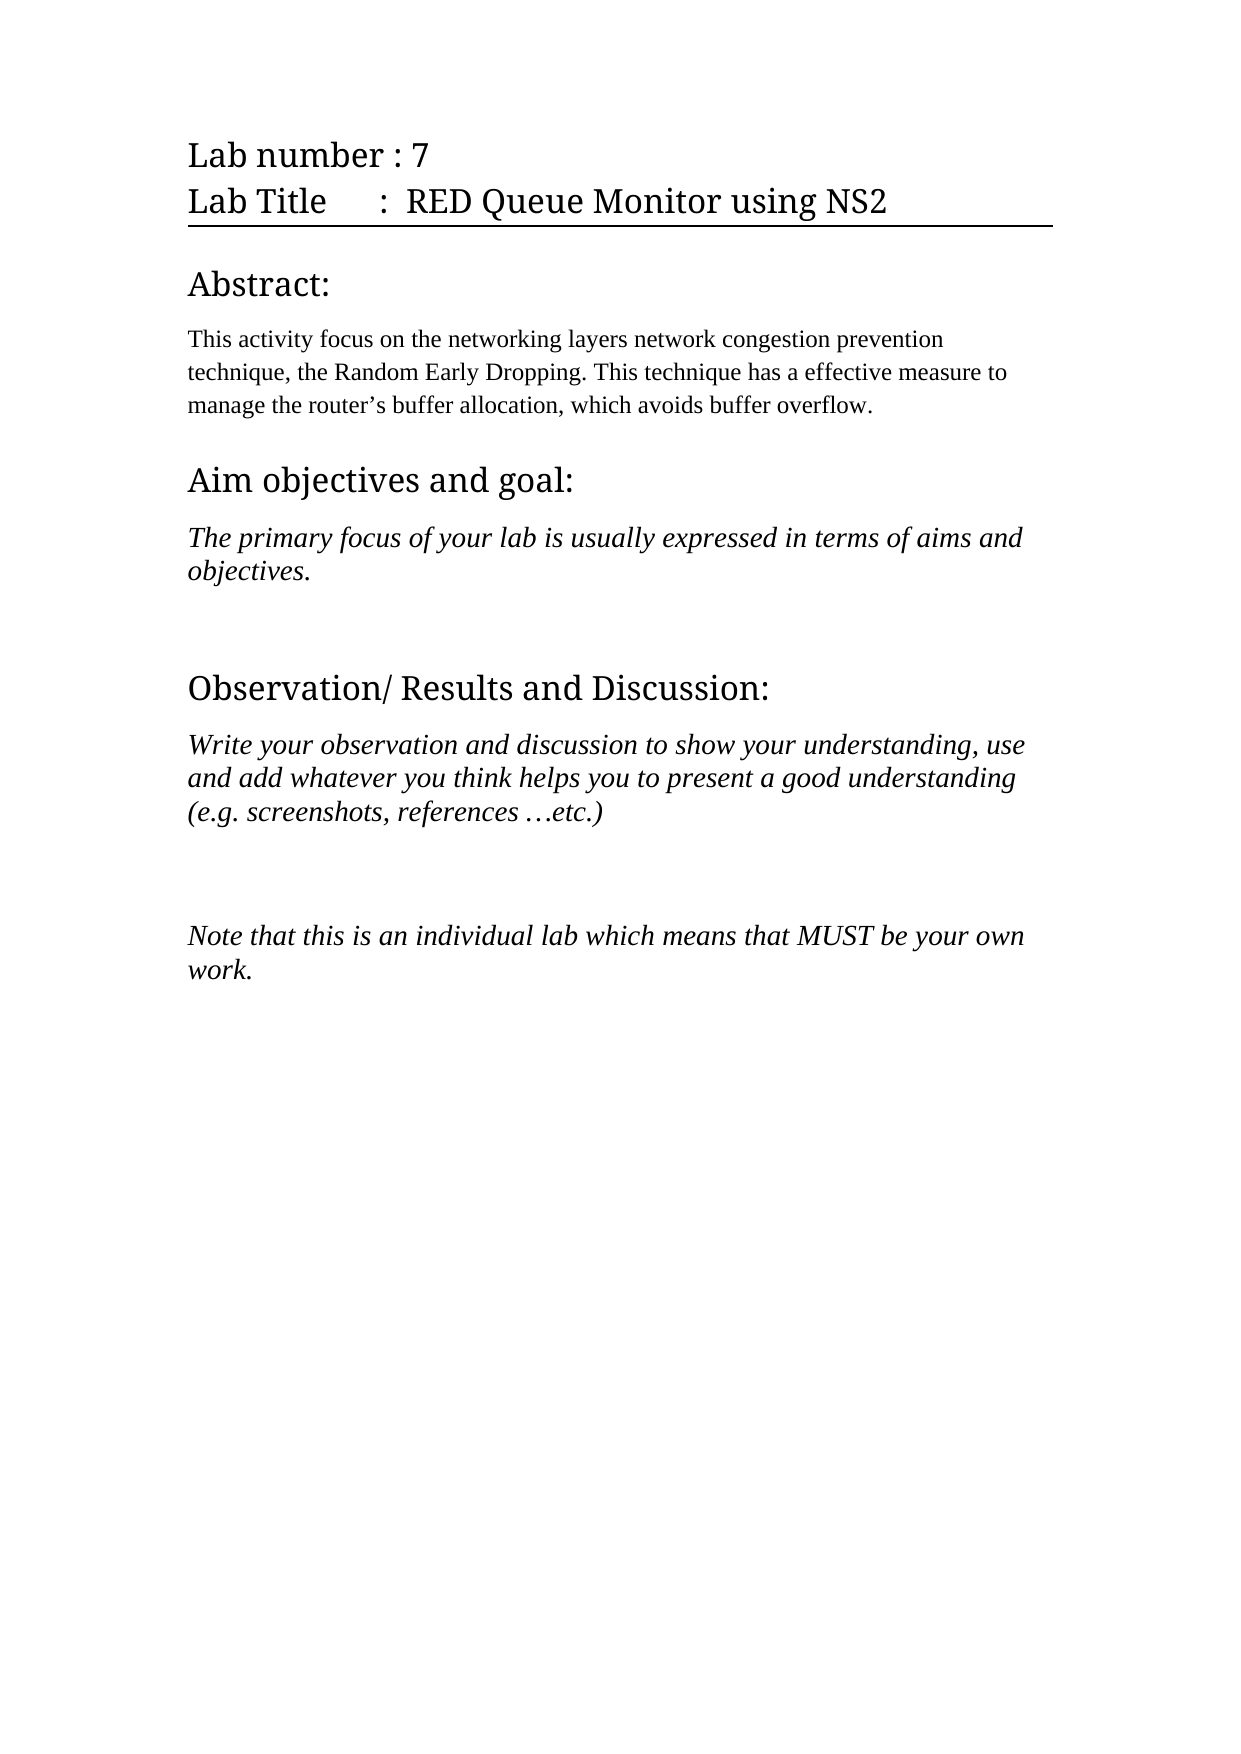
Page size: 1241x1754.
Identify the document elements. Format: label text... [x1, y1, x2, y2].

text Write your observation and discussion to show your understanding, use and add whatever you think helps you to present a good understanding (e.g. screenshots, references …etc.) [187, 727, 1053, 827]
text Lab number : 7 [187, 132, 1053, 178]
subtitle Observation/ Results and Discussion: [187, 664, 1053, 710]
text This activity focus on the networking layers network congestion prevention technique, the Random Early Dropping. This technique has a effective measure to manage the router’s buffer allocation, which avoids buffer overflow. [187, 324, 1053, 418]
text The primary focus of your lab is usually expressed in terms of aims and objectives. [187, 520, 1053, 587]
text Note that this is an individual lab which means that MUST be your own work. [187, 918, 1053, 986]
subtitle Abstract: [187, 261, 1053, 306]
text Lab Title : RED Queue Monitor using NS2 [187, 178, 1053, 227]
subtitle Aim objectives and goal: [187, 457, 1053, 502]
